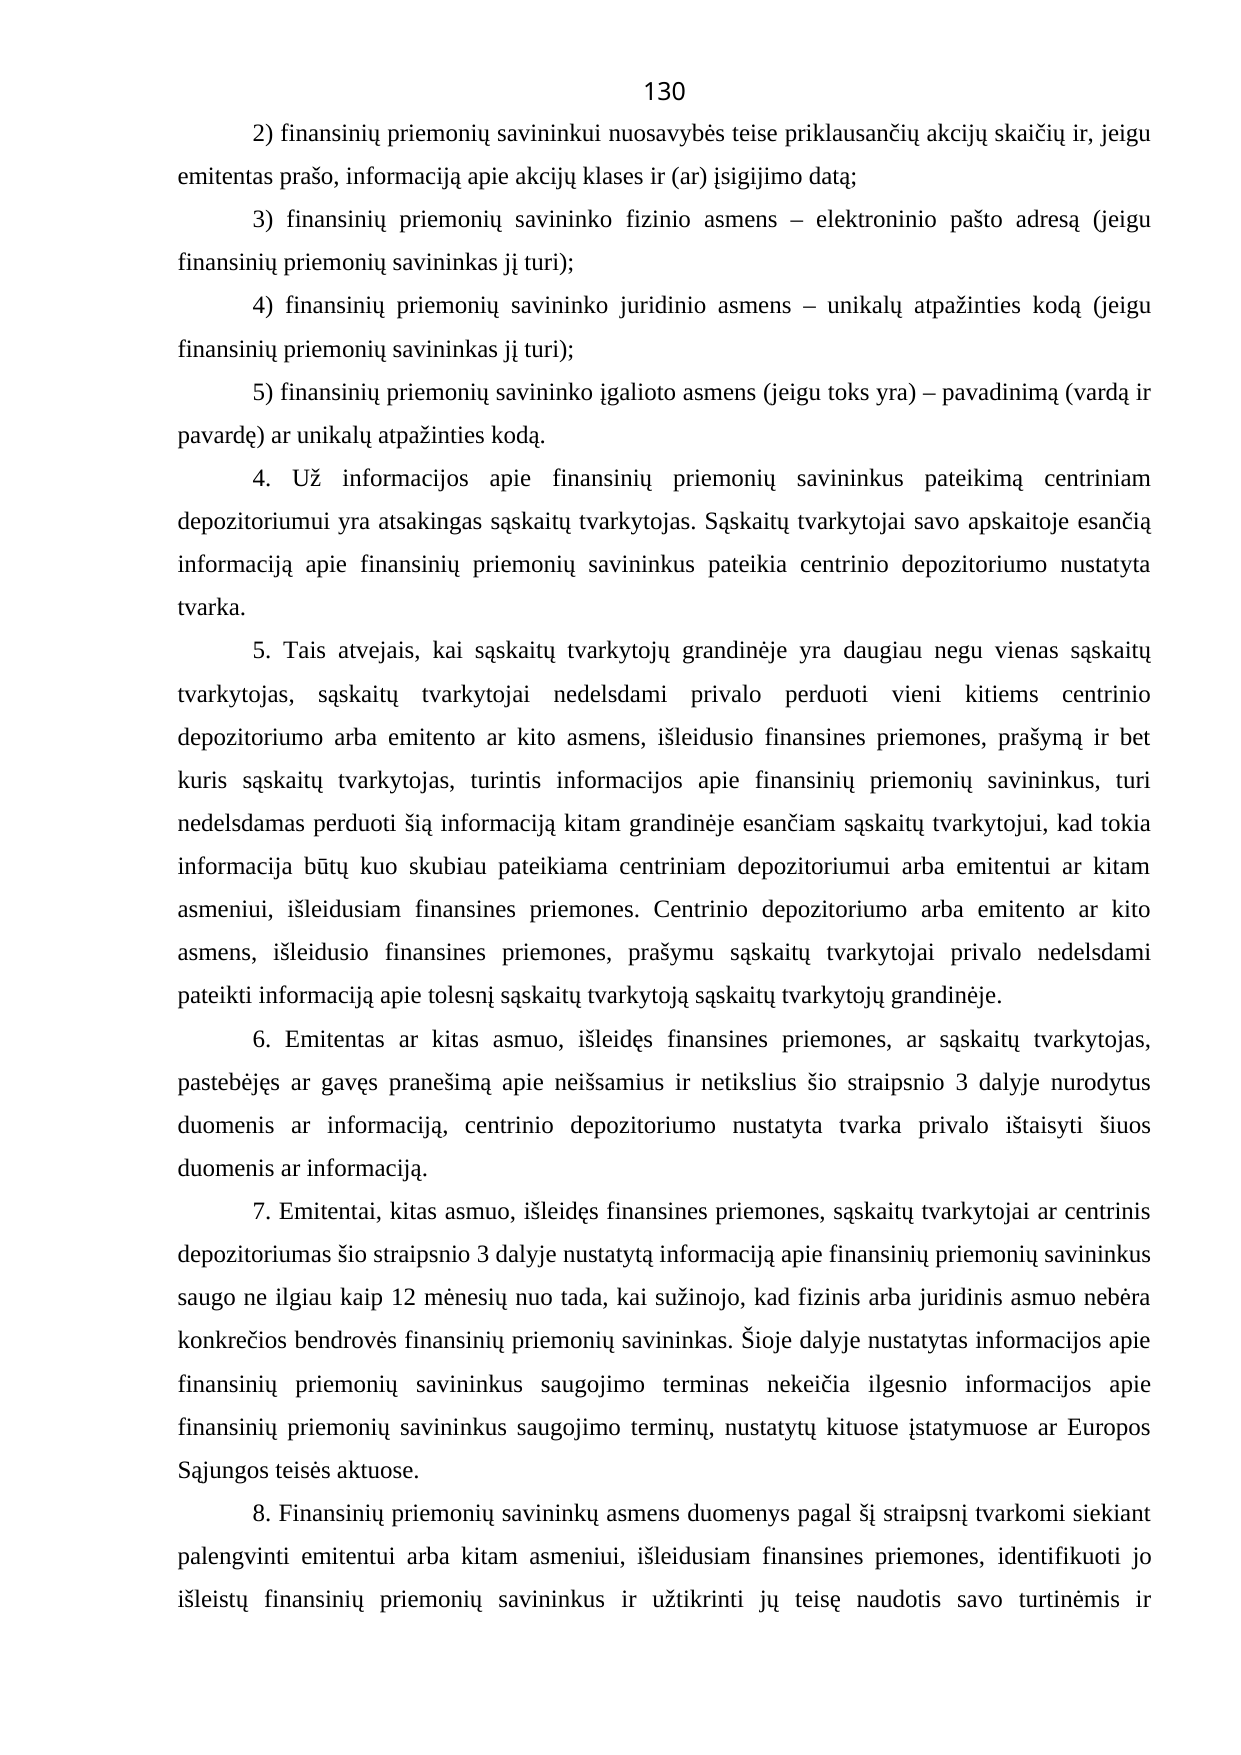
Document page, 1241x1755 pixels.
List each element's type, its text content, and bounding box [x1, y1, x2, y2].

text 2) finansinių priemonių savininkui nuosavybės teise priklausančių akcijų skaičių ir, jeigu emitentas prašo, informaciją apie akcijų klases ir (ar) įsigijimo datą; [177, 118, 1152, 190]
text 4. Už informacijos apie finansinių priemonių savininkus pateikimą centriniam depozitoriumui yra atsakingas sąskaitų tvarkytojas. Sąskaitų tvarkytojai savo apskaitoje esančią informaciją apie finansinių priemonių savininkus pateikia centrinio depozitoriumo nustatyta tvarka. [177, 463, 1152, 621]
text 5) finansinių priemonių savininko įgalioto asmens (jeigu toks yra) – pavadinimą (vardą ir pavardę) ar unikalų atpažinties kodą. [177, 377, 1152, 449]
text 6. Emitentas ar kitas asmuo, išleidęs finansines priemones, ar sąskaitų tvarkytojas, pastebėjęs ar gavęs pranešimą apie neišsamius ir netikslius šio straipsnio 3 dalyje nurodytus duomenis ar informaciją, centrinio depozitoriumo nustatyta tvarka privalo ištaisyti šiuos duomenis ar informaciją. [177, 1024, 1152, 1182]
text 8. Finansinių priemonių savininkų asmens duomenys pagal šį straipsnį tvarkomi siekiant palengvinti emitentui arba kitam asmeniui, išleidusiam finansines priemones, identifikuoti jo išleistų finansinių priemonių savininkus ir užtikrinti jų teisę naudotis savo turtinėmis ir [177, 1498, 1152, 1613]
text 4) finansinių priemonių savininko juridinio asmens – unikalų atpažinties kodą (jeigu finansinių priemonių savininkas jį turi); [177, 291, 1152, 362]
text 5. Tais atvejais, kai sąskaitų tvarkytojų grandinėje yra daugiau negu vienas sąskaitų tvarkytojas, sąskaitų tvarkytojai nedelsdami privalo perduoti vieni kitiems centrinio depozitoriumo arba emitento ar kito asmens, išleidusio finansines priemones, prašymą ir bet kuris sąskaitų tvarkytojas, turintis informacijos apie finansinių priemonių savininkus, turi nedelsdamas perduoti šią informaciją kitam grandinėje esančiam sąskaitų tvarkytojui, kad tokia informacija būtų kuo skubiau pateikiama centriniam depozitoriumui arba emitentui ar kitam asmeniui, išleidusiam finansines priemones. Centrinio depozitoriumo arba emitento ar kito asmens, išleidusio finansines priemones, prašymu sąskaitų tvarkytojai privalo nedelsdami pateikti informaciją apie tolesnį sąskaitų tvarkytoją sąskaitų tvarkytojų grandinėje. [177, 636, 1152, 1009]
text 3) finansinių priemonių savininko fizinio asmens – elektroninio pašto adresą (jeigu finansinių priemonių savininkas jį turi); [177, 204, 1152, 276]
text 7. Emitentai, kitas asmuo, išleidęs finansines priemones, sąskaitų tvarkytojai ar centrinis depozitoriumas šio straipsnio 3 dalyje nustatytą informaciją apie finansinių priemonių savininkus saugo ne ilgiau kaip 12 mėnesių nuo tada, kai sužinojo, kad fizinis arba juridinis asmuo nebėra konkrečios bendrovės finansinių priemonių savininkas. Šioje dalyje nustatytas informacijos apie finansinių priemonių savininkus saugojimo terminas nekeičia ilgesnio informacijos apie finansinių priemonių savininkus saugojimo terminų, nustatytų kituose įstatymuose ar Europos Sąjungos teisės aktuose. [177, 1196, 1152, 1484]
